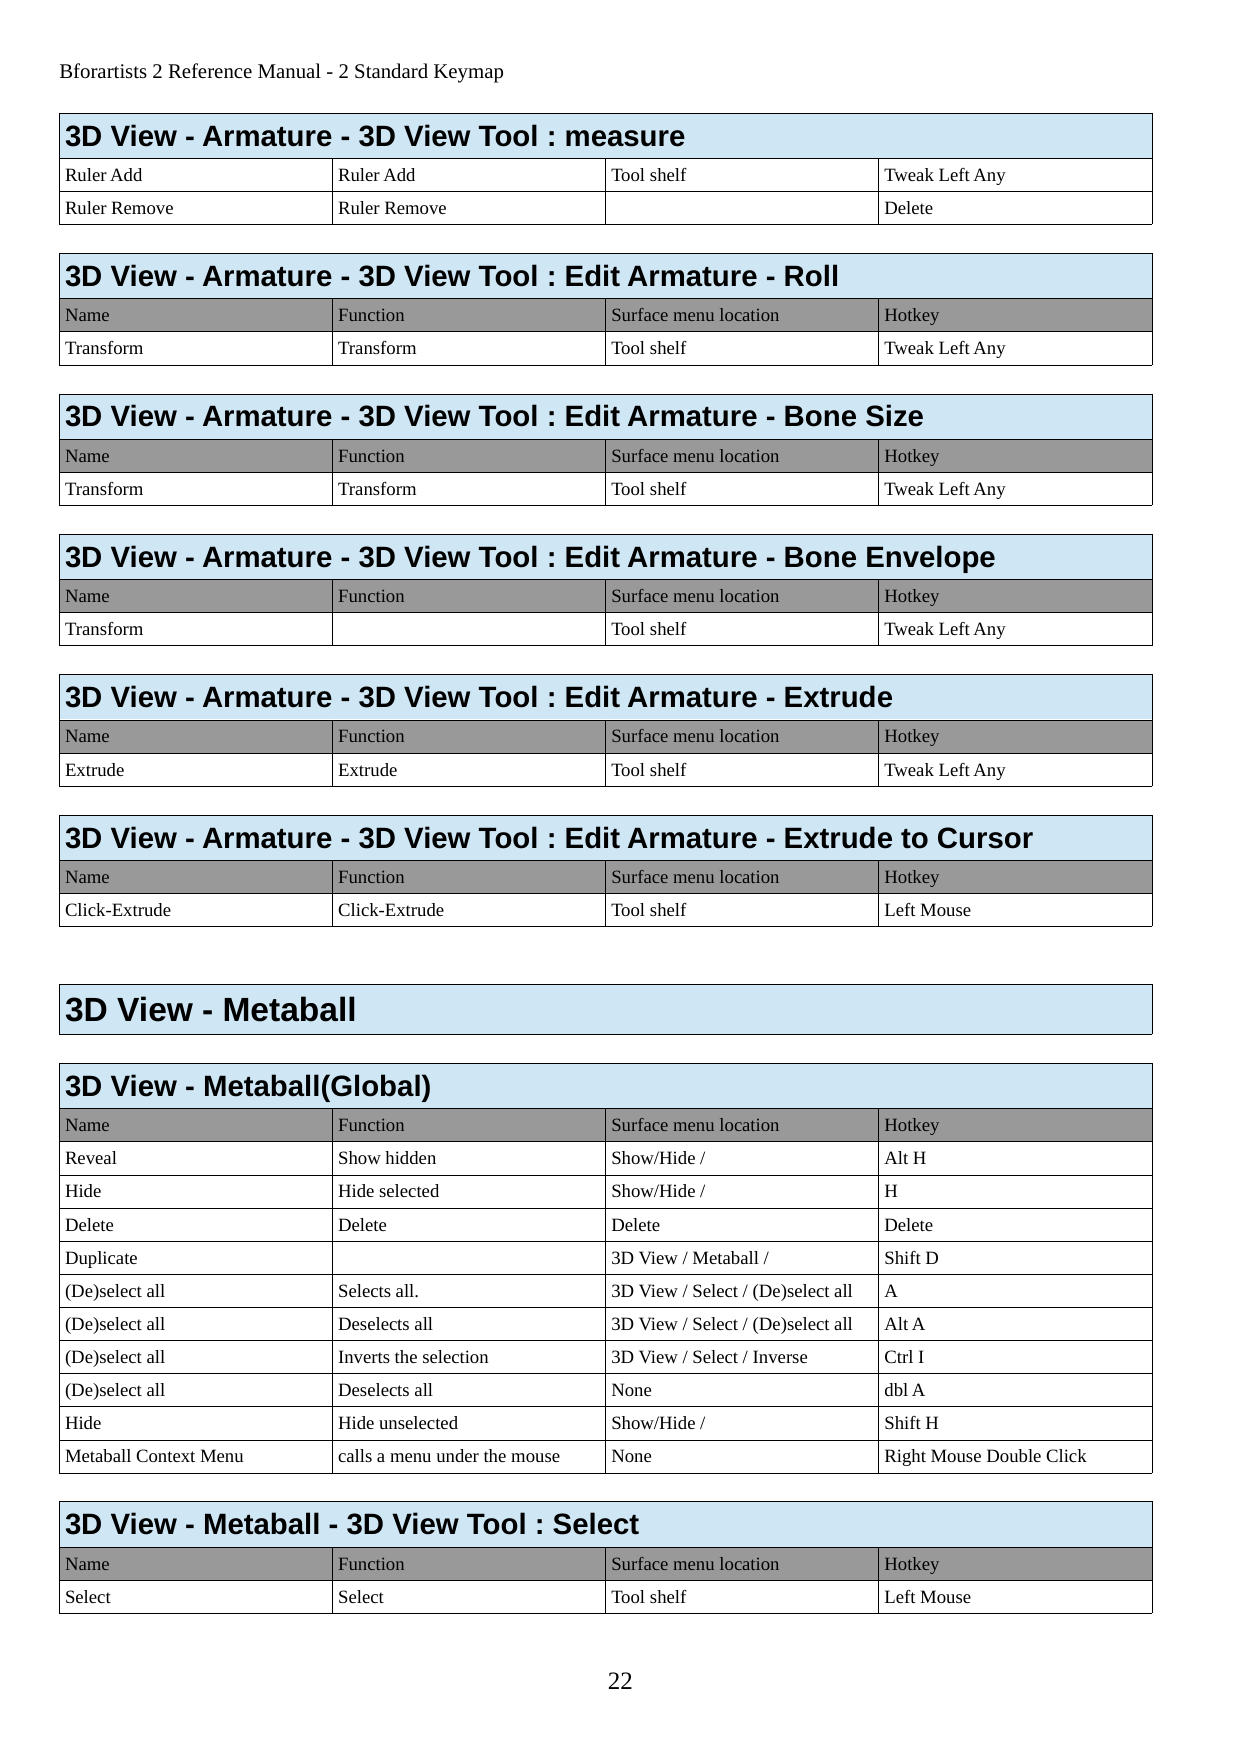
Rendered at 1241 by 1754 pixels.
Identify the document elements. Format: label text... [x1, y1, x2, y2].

table_cell 3D View / Metaball / [606, 1242, 878, 1274]
table_cell Function [333, 299, 605, 331]
table_header 3D View - Armature - 3D View Tool : Edit Armature - Bone Size [60, 395, 1152, 439]
table_cell Surface menu location [606, 299, 878, 331]
table_cell (De)select all [60, 1275, 332, 1307]
table_cell Hide [60, 1407, 332, 1439]
table_cell Alt A [879, 1308, 1152, 1340]
table_cell Deselects all [333, 1308, 605, 1340]
table_cell Show/Hide / [606, 1176, 878, 1208]
table_cell Select [333, 1581, 605, 1613]
table_cell Hide unselected [333, 1407, 605, 1439]
table_cell Delete [879, 192, 1152, 224]
table_cell Tool shelf [606, 159, 878, 191]
table_cell Alt H [879, 1142, 1152, 1174]
table_cell Tool shelf [606, 754, 878, 786]
table_cell None [606, 1374, 878, 1406]
table_cell Show/Hide / [606, 1407, 878, 1439]
table_cell Transform [60, 613, 332, 645]
table_cell Tweak Left Any [879, 332, 1152, 364]
table_cell Tool shelf [606, 613, 878, 645]
table_cell calls a menu under the mouse [333, 1441, 605, 1473]
table_cell Function [333, 861, 605, 893]
table_cell Name [60, 580, 332, 612]
table_cell Delete [879, 1209, 1152, 1241]
table_cell Delete [606, 1209, 878, 1241]
table_cell Tool shelf [606, 332, 878, 364]
table_cell Function [333, 440, 605, 472]
table_cell Ruler Add [60, 159, 332, 191]
table_cell Hotkey [879, 1548, 1152, 1580]
table_cell Name [60, 1109, 332, 1141]
table_cell Tweak Left Any [879, 159, 1152, 191]
table_cell Name [60, 721, 332, 753]
table_cell dbl A [879, 1374, 1152, 1406]
table_header 3D View - Armature - 3D View Tool : Edit Armature - Bone Envelope [60, 535, 1152, 579]
table_cell Tweak Left Any [879, 754, 1152, 786]
table_cell Name [60, 1548, 332, 1580]
table_cell Tool shelf [606, 894, 878, 926]
table_cell Tool shelf [606, 1581, 878, 1613]
table_header 3D View - Armature - 3D View Tool : measure [60, 114, 1152, 158]
table_cell Surface menu location [606, 721, 878, 753]
table_cell A [879, 1275, 1152, 1307]
table_cell Name [60, 299, 332, 331]
table_cell Selects all. [333, 1275, 605, 1307]
table_cell Shift H [879, 1407, 1152, 1439]
table_cell Ruler Remove [60, 192, 332, 224]
table_cell Select [60, 1581, 332, 1613]
table_cell Show hidden [333, 1142, 605, 1174]
table_cell Hide [60, 1176, 332, 1208]
table_cell Deselects all [333, 1374, 605, 1406]
table_header 3D View - Armature - 3D View Tool : Edit Armature - Roll [60, 254, 1152, 298]
table_cell Hotkey [879, 1109, 1152, 1141]
table_cell Hotkey [879, 299, 1152, 331]
table_cell Ruler Add [333, 159, 605, 191]
table_cell Shift D [879, 1242, 1152, 1274]
table_header 3D View - Armature - 3D View Tool : Edit Armature - Extrude to Cursor [60, 816, 1152, 860]
table_cell Function [333, 580, 605, 612]
table_cell None [606, 1441, 878, 1473]
table_cell Transform [333, 473, 605, 505]
table_cell (De)select all [60, 1374, 332, 1406]
table_cell Hotkey [879, 721, 1152, 753]
table_cell Surface menu location [606, 1109, 878, 1141]
table_cell 3D View / Select / (De)select all [606, 1308, 878, 1340]
table_cell Tweak Left Any [879, 613, 1152, 645]
table_cell Surface menu location [606, 1548, 878, 1580]
table_header 3D View - Armature - 3D View Tool : Edit Armature - Extrude [60, 675, 1152, 719]
table_cell Transform [60, 332, 332, 364]
table_cell Transform [60, 473, 332, 505]
table_cell Surface menu location [606, 580, 878, 612]
table_cell Hotkey [879, 580, 1152, 612]
table_cell Delete [333, 1209, 605, 1241]
table_cell Duplicate [60, 1242, 332, 1274]
table_cell Function [333, 721, 605, 753]
table_cell Surface menu location [606, 861, 878, 893]
table_cell Name [60, 440, 332, 472]
table_cell Right Mouse Double Click [879, 1441, 1152, 1473]
table_cell H [879, 1176, 1152, 1208]
table_cell [333, 1242, 605, 1274]
table_cell Function [333, 1109, 605, 1141]
table_cell Hotkey [879, 440, 1152, 472]
table_header 3D View - Metaball - 3D View Tool : Select [60, 1502, 1152, 1547]
table_cell 3D View / Select / (De)select all [606, 1275, 878, 1307]
table_cell Hotkey [879, 861, 1152, 893]
table_cell (De)select all [60, 1341, 332, 1373]
table_cell Name [60, 861, 332, 893]
table_header 3D View - Metaball(Global) [60, 1064, 1152, 1108]
table_cell Ctrl I [879, 1341, 1152, 1373]
table_cell Surface menu location [606, 440, 878, 472]
table_cell Left Mouse [879, 894, 1152, 926]
table_cell 3D View / Select / Inverse [606, 1341, 878, 1373]
table_cell [333, 613, 605, 645]
table_cell Show/Hide / [606, 1142, 878, 1174]
table_cell Hide selected [333, 1176, 605, 1208]
table_cell Tool shelf [606, 473, 878, 505]
table_cell Delete [60, 1209, 332, 1241]
table_cell Transform [333, 332, 605, 364]
table_cell Click-Extrude [333, 894, 605, 926]
table_cell Click-Extrude [60, 894, 332, 926]
table_cell Extrude [60, 754, 332, 786]
table_cell Ruler Remove [333, 192, 605, 224]
table_cell (De)select all [60, 1308, 332, 1340]
table_header 3D View - Metaball [60, 985, 1152, 1034]
table_cell Reveal [60, 1142, 332, 1174]
table_cell [606, 192, 878, 224]
table_cell Function [333, 1548, 605, 1580]
table_cell Tweak Left Any [879, 473, 1152, 505]
table_cell Metaball Context Menu [60, 1441, 332, 1473]
table_cell Inverts the selection [333, 1341, 605, 1373]
table_cell Left Mouse [879, 1581, 1152, 1613]
table_cell Extrude [333, 754, 605, 786]
